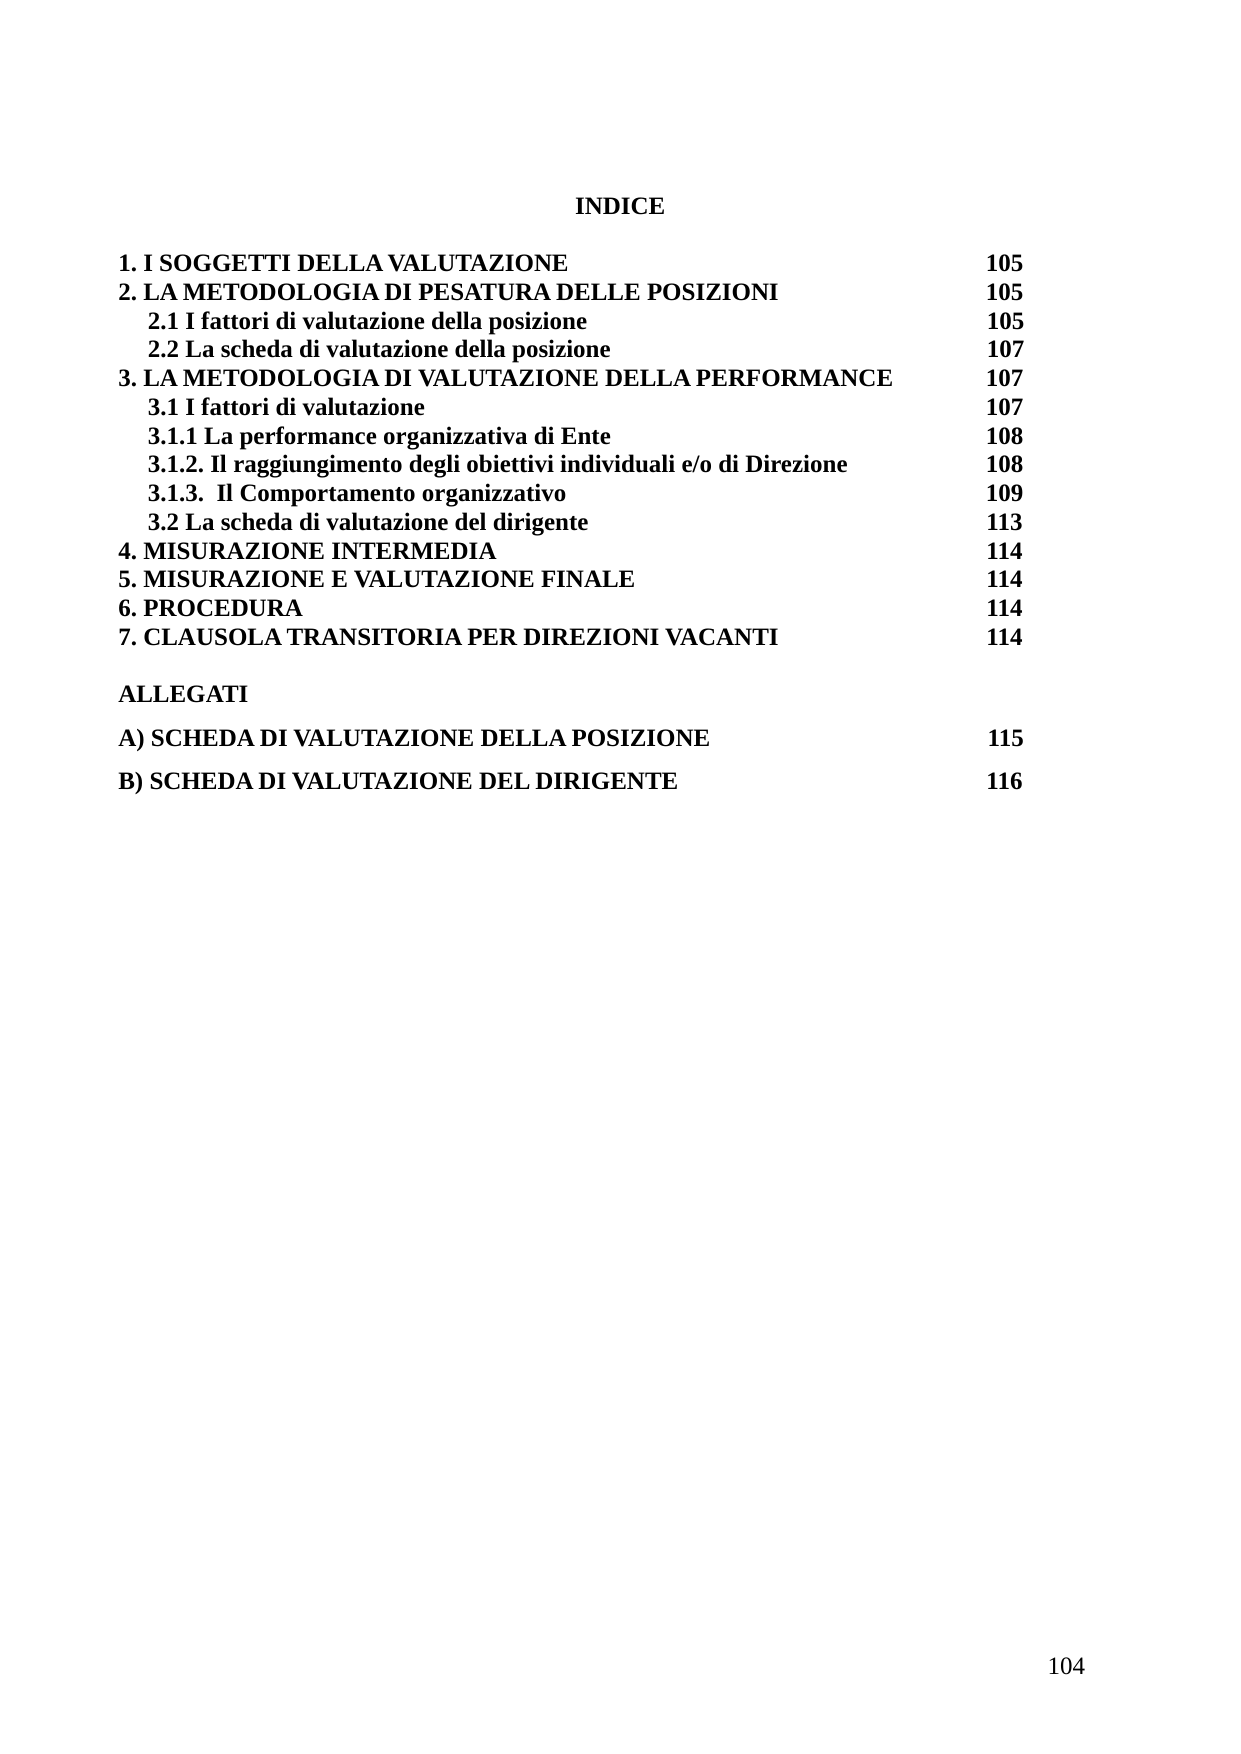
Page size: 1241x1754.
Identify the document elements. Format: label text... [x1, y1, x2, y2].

text A) SCHEDA DI VALUTAZIONE DELLA POSIZIONE 115 [118, 723, 1122, 751]
text 3.1.2. Il raggiungimento degli obiettivi individuali e/o di Direzione 108 [148, 449, 1122, 478]
text 3.1.3. Il Comportamento organizzativo 109 [148, 478, 1122, 507]
text 3.2 La scheda di valutazione del dirigente 113 [148, 507, 1122, 536]
text 5. MISURAZIONE E VALUTAZIONE FINALE 114 [118, 564, 1122, 593]
text INDICE [118, 191, 1122, 219]
text 3. LA METODOLOGIA DI VALUTAZIONE DELLA PERFORMANCE 107 [118, 363, 1122, 392]
text 4. MISURAZIONE INTERMEDIA 114 [118, 536, 1122, 564]
text 3.1.1 La performance organizzativa di Ente 108 [148, 421, 1122, 449]
text B) SCHEDA DI VALUTAZIONE DEL DIRIGENTE 116 [118, 766, 1122, 794]
text 7. CLAUSOLA TRANSITORIA PER DIREZIONI VACANTI 114 [118, 622, 1122, 651]
text 2.2 La scheda di valutazione della posizione 107 [148, 334, 1122, 363]
text 6. PROCEDURA 114 [118, 593, 1122, 622]
text 3.1 I fattori di valutazione 107 [148, 392, 1122, 421]
text ALLEGATI [118, 679, 1122, 708]
text 2. LA METODOLOGIA DI PESATURA DELLE POSIZIONI 105 [118, 277, 1122, 306]
text 2.1 I fattori di valutazione della posizione 105 [148, 306, 1122, 334]
text 1. I SOGGETTI DELLA VALUTAZIONE 105 [118, 248, 1122, 277]
